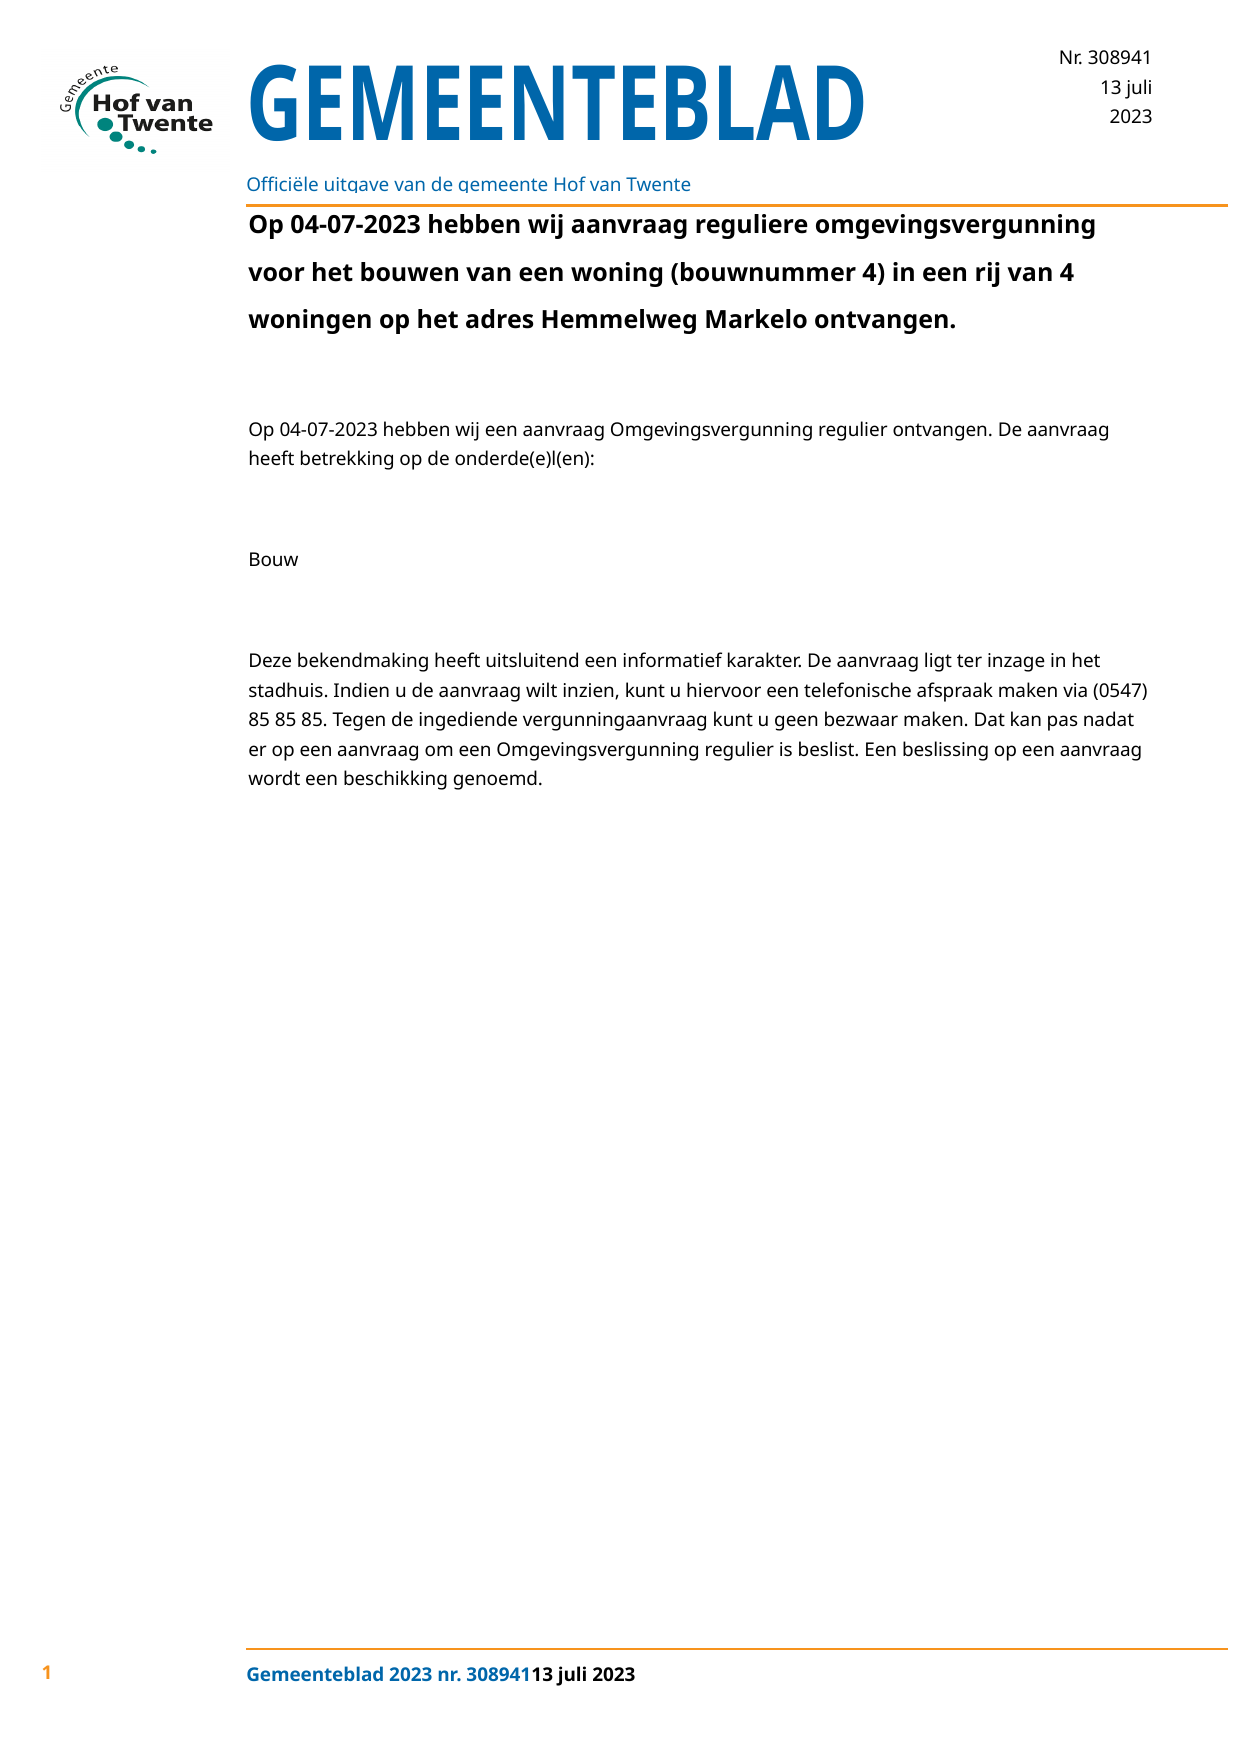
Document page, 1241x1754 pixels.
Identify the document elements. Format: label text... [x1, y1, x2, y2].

text Deze bekendmaking heeft uitsluitend een informatief karakter. De aanvraag ligt ter inzage in het stadhuis. Indien u de aanvraag wilt inzien, kunt u hiervoor een telefonische afspraak maken via (0547) 85 85 85. Tegen de ingediende vergunningaanvraag kunt u geen bezwaar maken. Dat kan pas nadat er op een aanvraag om een Omgevingsvergunning regulier is beslist. Een beslissing op een aanvraag wordt een beschikking genoemd. [248, 647, 1152, 791]
text Op 04-07-2023 hebben wij aanvraag reguliere omgevingsvergunning voor het bouwen van een woning (bouwnummer 4) in een rij van 4 woningen op het adres Hemmelweg Markelo ontvangen. [248, 207, 1152, 336]
text Op 04-07-2023 hebben wij een aanvraag Omgevingsvergunning regulier ontvangen. De aanvraag heeft betrekking op de onderde(e)l(en): [248, 416, 1152, 471]
text Bouw [248, 546, 1152, 572]
picture [41, 47, 231, 172]
